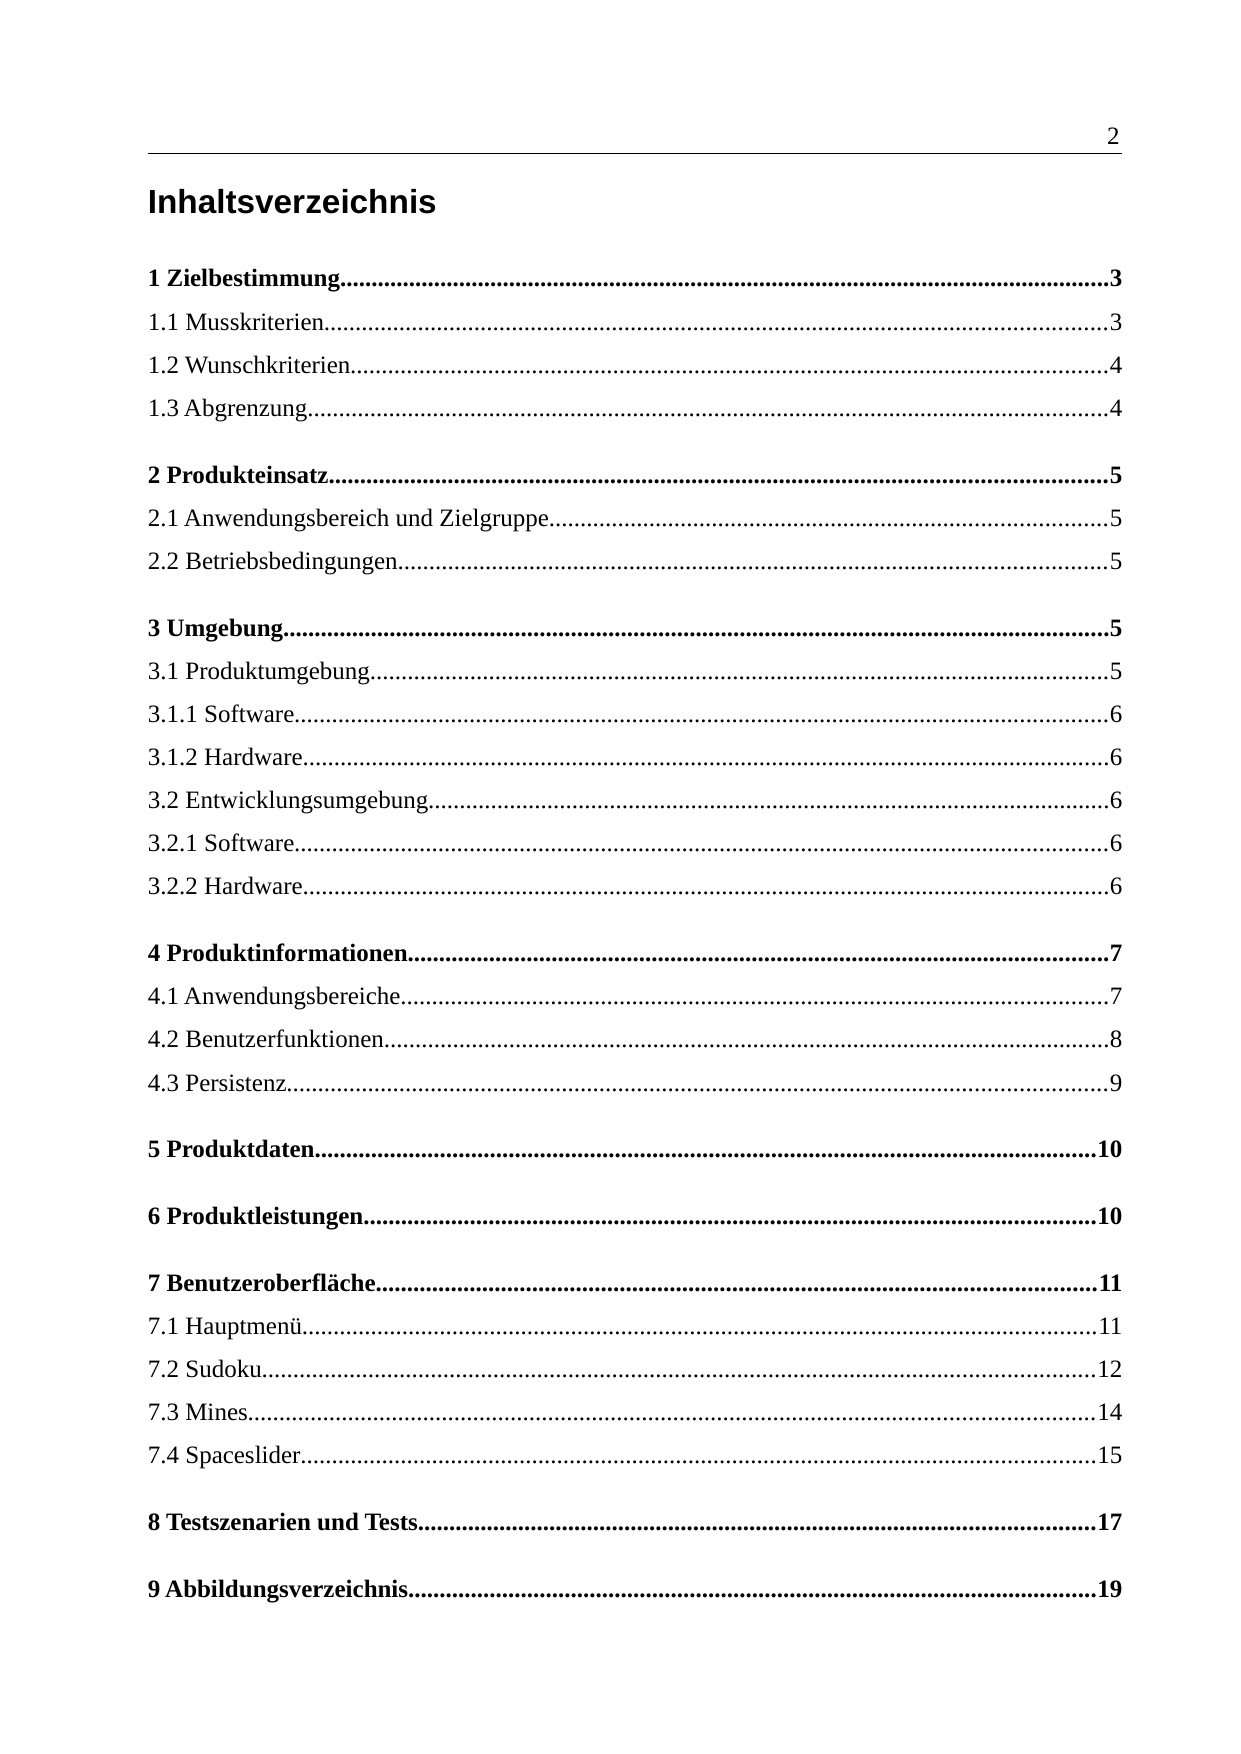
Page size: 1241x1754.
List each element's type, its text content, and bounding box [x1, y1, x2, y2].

text 7.3 Mines 14 [148, 1397, 1122, 1426]
text 3.2.1 Software 6 [148, 828, 1122, 857]
text 2.1 Anwendungsbereich und Zielgruppe 5 [148, 503, 1122, 532]
subtitle Inhaltsverzeichnis [148, 182, 1122, 221]
text 4 Produktinformationen 7 [148, 938, 1122, 967]
text 1 Zielbestimmung 3 [148, 263, 1122, 292]
text 7 Benutzeroberfläche 11 [148, 1268, 1122, 1297]
text 1.3 Abgrenzung 4 [148, 393, 1122, 422]
text 7.2 Sudoku 12 [148, 1354, 1122, 1383]
text 5 Produktdaten 10 [148, 1134, 1122, 1163]
text 2 Produkteinsatz 5 [148, 460, 1122, 488]
text 3.2 Entwicklungsumgebung 6 [148, 785, 1122, 814]
text 3.2.2 Hardware 6 [148, 871, 1122, 900]
text 4.1 Anwendungsbereiche 7 [148, 981, 1122, 1010]
text 1.2 Wunschkriterien 4 [148, 350, 1122, 378]
text 3.1.2 Hardware 6 [148, 742, 1122, 771]
text 6 Produktleistungen 10 [148, 1201, 1122, 1230]
text 4.3 Persistenz 9 [148, 1068, 1122, 1096]
text 8 Testszenarien und Tests 17 [148, 1507, 1122, 1536]
text 4.2 Benutzerfunktionen 8 [148, 1024, 1122, 1053]
text 7.1 Hauptmenü 11 [148, 1311, 1122, 1340]
text 3.1.1 Software 6 [148, 699, 1122, 728]
text 2.2 Betriebsbedingungen 5 [148, 546, 1122, 575]
text 1.1 Musskriterien 3 [148, 307, 1122, 335]
text 9 Abbildungsverzeichnis 19 [148, 1574, 1122, 1603]
text 3.1 Produktumgebung 5 [148, 656, 1122, 684]
text 3 Umgebung 5 [148, 613, 1122, 641]
text 7.4 Spaceslider 15 [148, 1440, 1122, 1469]
